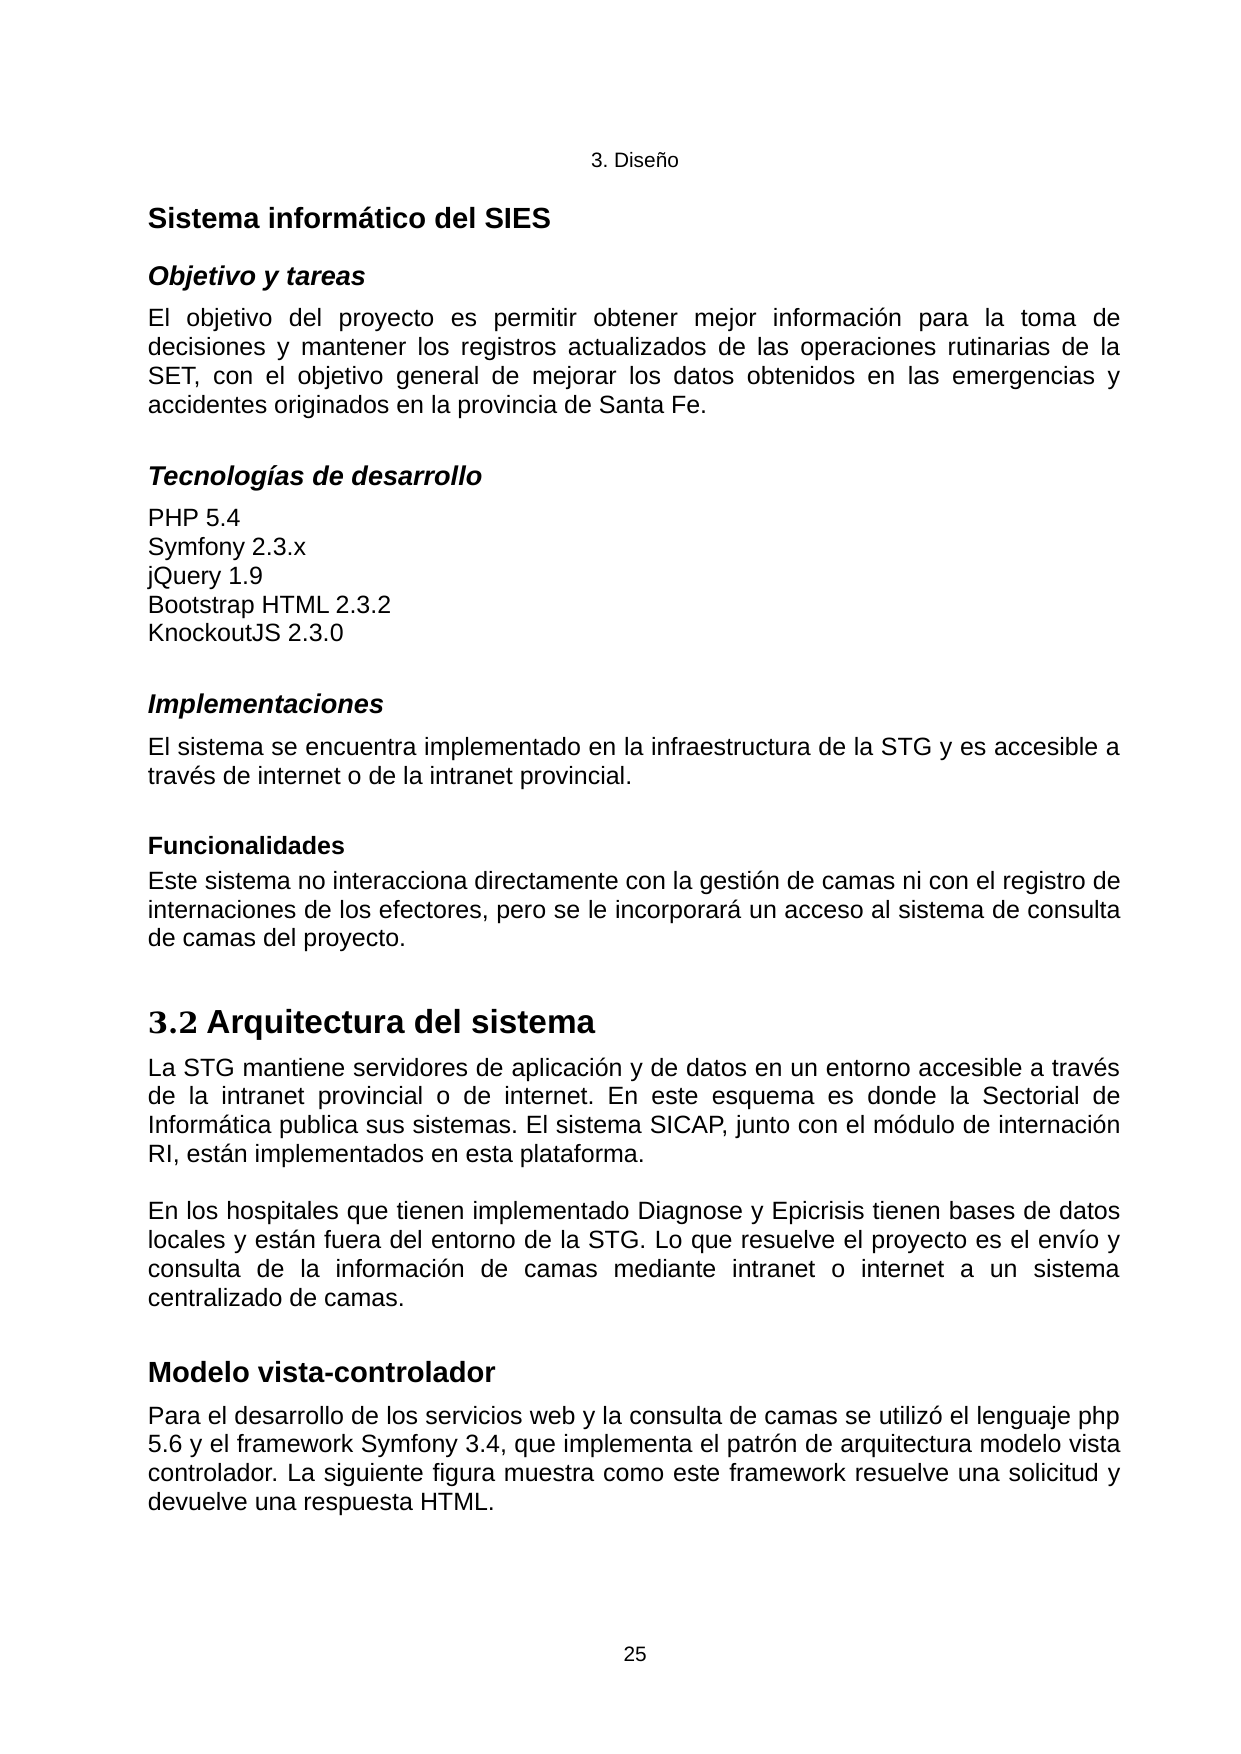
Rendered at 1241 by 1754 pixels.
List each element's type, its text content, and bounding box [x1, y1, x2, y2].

subtitle Modelo vista-controlador [148, 1355, 1122, 1388]
subtitle Funcionalidades [148, 831, 1122, 859]
text En los hospitales que tienen implementado Diagnose y Epicrisis tienen bases de datos locales y están fuera del entorno de la STG. Lo que resuelve el proyecto es el envío y consulta de la información de camas mediante intranet o internet a un sistema centralizado de camas. [148, 1196, 1122, 1311]
text Para el desarrollo de los servicios web y la consulta de camas se utilizó el lenguaje php 5.6 y el framework Symfony 3.4, que implementa el patrón de arquitectura modelo vista controlador. La siguiente figura muestra como este framework resuelve una solicitud y devuelve una respuesta HTML. [148, 1401, 1122, 1516]
text KnockoutJS 2.3.0 [148, 618, 1122, 647]
text El objetivo del proyecto es permitir obtener mejor información para la toma de decisiones y mantener los registros actualizados de las operaciones rutinarias de la SET, con el objetivo general de mejorar los datos obtenidos en las emergencias y accidentes originados en la provincia de Santa Fe. [148, 303, 1122, 418]
subtitle Sistema informático del SIES [148, 201, 1122, 234]
text La STG mantiene servidores de aplicación y de datos en un entorno accesible a través de la intranet provincial o de internet. En este esquema es donde la Sectorial de Informática publica sus sistemas. El sistema SICAP, junto con el módulo de internación RI, están implementados en esta plataforma. [148, 1053, 1122, 1168]
text Symfony 2.3.x [148, 532, 1122, 561]
text jQuery 1.9 [148, 561, 1122, 589]
text Bootstrap HTML 2.3.2 [148, 589, 1122, 618]
subtitle 3.2 Arquitectura del sistema [148, 1002, 1122, 1040]
text Este sistema no interacciona directamente con la gestión de camas ni con el registro de internaciones de los efectores, pero se le incorporará un acceso al sistema de consulta de camas del proyecto. [148, 866, 1122, 952]
subtitle Implementaciones [148, 688, 1122, 719]
subtitle Objetivo y tareas [148, 259, 1122, 291]
text PHP 5.4 [148, 503, 1122, 532]
subtitle Tecnologías de desarrollo [148, 459, 1122, 491]
text El sistema se encuentra implementado en la infraestructura de la STG y es accesible a través de internet o de la intranet provincial. [148, 732, 1122, 789]
